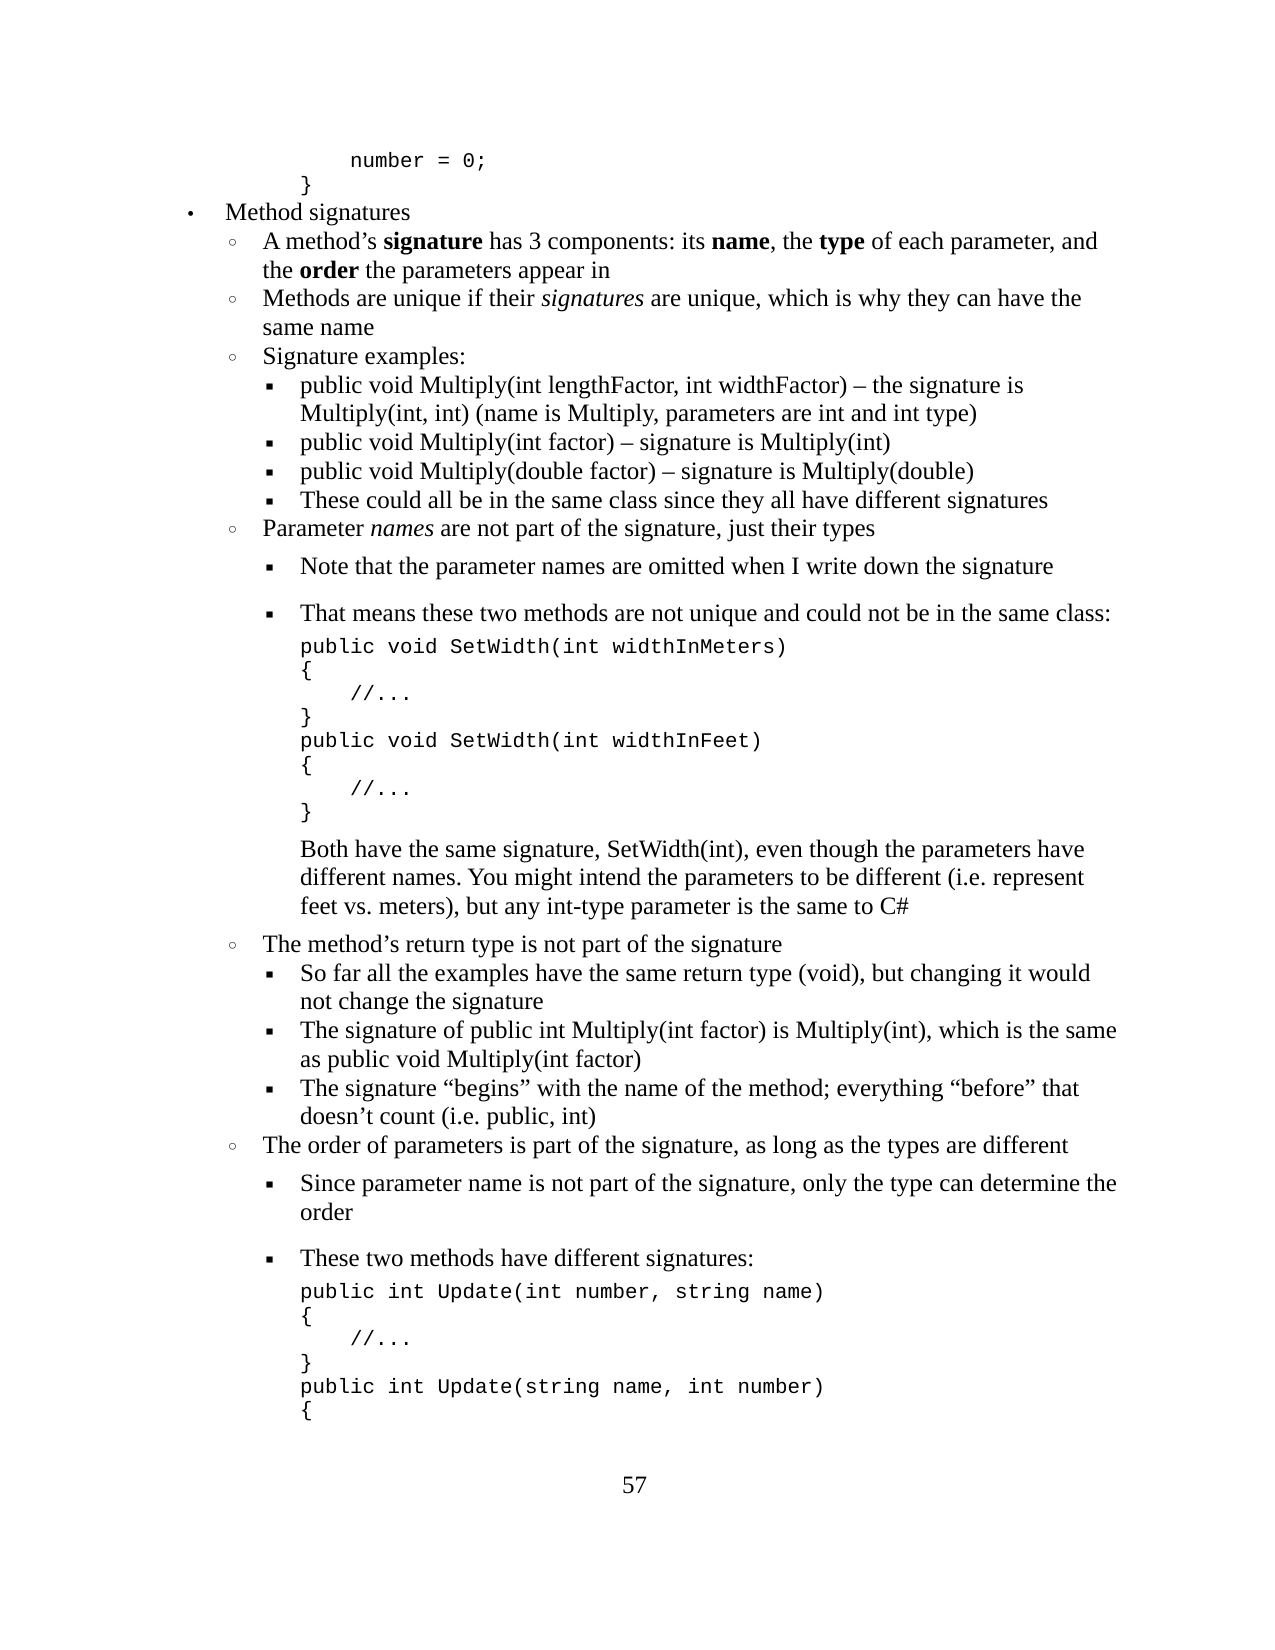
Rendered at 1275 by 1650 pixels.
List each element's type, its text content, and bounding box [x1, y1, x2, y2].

list } [262, 801, 1125, 825]
list public int Update(string name, int number) [262, 1376, 1125, 1399]
list The signature of public int Multiply(int factor) is Multiply(int), which is the same as public void Multiply(int factor) [262, 1015, 1125, 1073]
list { [262, 659, 1125, 683]
list //... [262, 777, 1125, 801]
list These could all be in the same class since they all have different signatures [262, 485, 1125, 513]
list public int Update(int number, string name) [262, 1281, 1125, 1305]
list So far all the examples have the same return type (void), but changing it would not change the signature [262, 958, 1125, 1015]
list } [262, 174, 1125, 197]
list public void Multiply(double factor) – signature is Multiply(double) [262, 456, 1125, 485]
list Signature examples: [225, 341, 1125, 370]
list //... [262, 1328, 1125, 1352]
list That means these two methods are not unique and could not be in the same class: [262, 598, 1125, 627]
list Methods are unique if their signatures are unique, which is why they can have the same name [225, 283, 1125, 341]
list Method signatures [187, 197, 1125, 226]
list //... [262, 683, 1125, 707]
list A method’s signature has 3 components: its name, the type of each parameter, and the order the parameters appear in [225, 226, 1125, 283]
list { [262, 754, 1125, 777]
list } [262, 1352, 1125, 1376]
list public void SetWidth(int widthInMeters) [262, 636, 1125, 659]
list { [262, 1305, 1125, 1328]
list The order of parameters is part of the signature, as long as the types are different [225, 1130, 1125, 1159]
list Note that the parameter names are omitted when I write down the signature [262, 551, 1125, 580]
list Both have the same signature, SetWidth(int), even though the parameters have different names. You might intend the parameters to be different (i.e. represent feet vs. meters), but any int-type parameter is the same to C# [262, 834, 1125, 920]
list The signature “begins” with the name of the method; everything “before” that doesn’t count (i.e. public, int) [262, 1073, 1125, 1130]
list Since parameter name is not part of the signature, only the type can determine the order [262, 1168, 1125, 1225]
list } [262, 707, 1125, 730]
list public void Multiply(int factor) – signature is Multiply(int) [262, 427, 1125, 456]
list number = 0; [262, 150, 1125, 174]
list Parameter names are not part of the signature, just their types [225, 513, 1125, 542]
list { [262, 1399, 1125, 1423]
list public void SetWidth(int widthInFeet) [262, 730, 1125, 754]
list public void Multiply(int lengthFactor, int widthFactor) – the signature is Multiply(int, int) (name is Multiply, parameters are int and int type) [262, 370, 1125, 427]
list These two methods have different signatures: [262, 1243, 1125, 1272]
list The method’s return type is not part of the signature [225, 929, 1125, 958]
